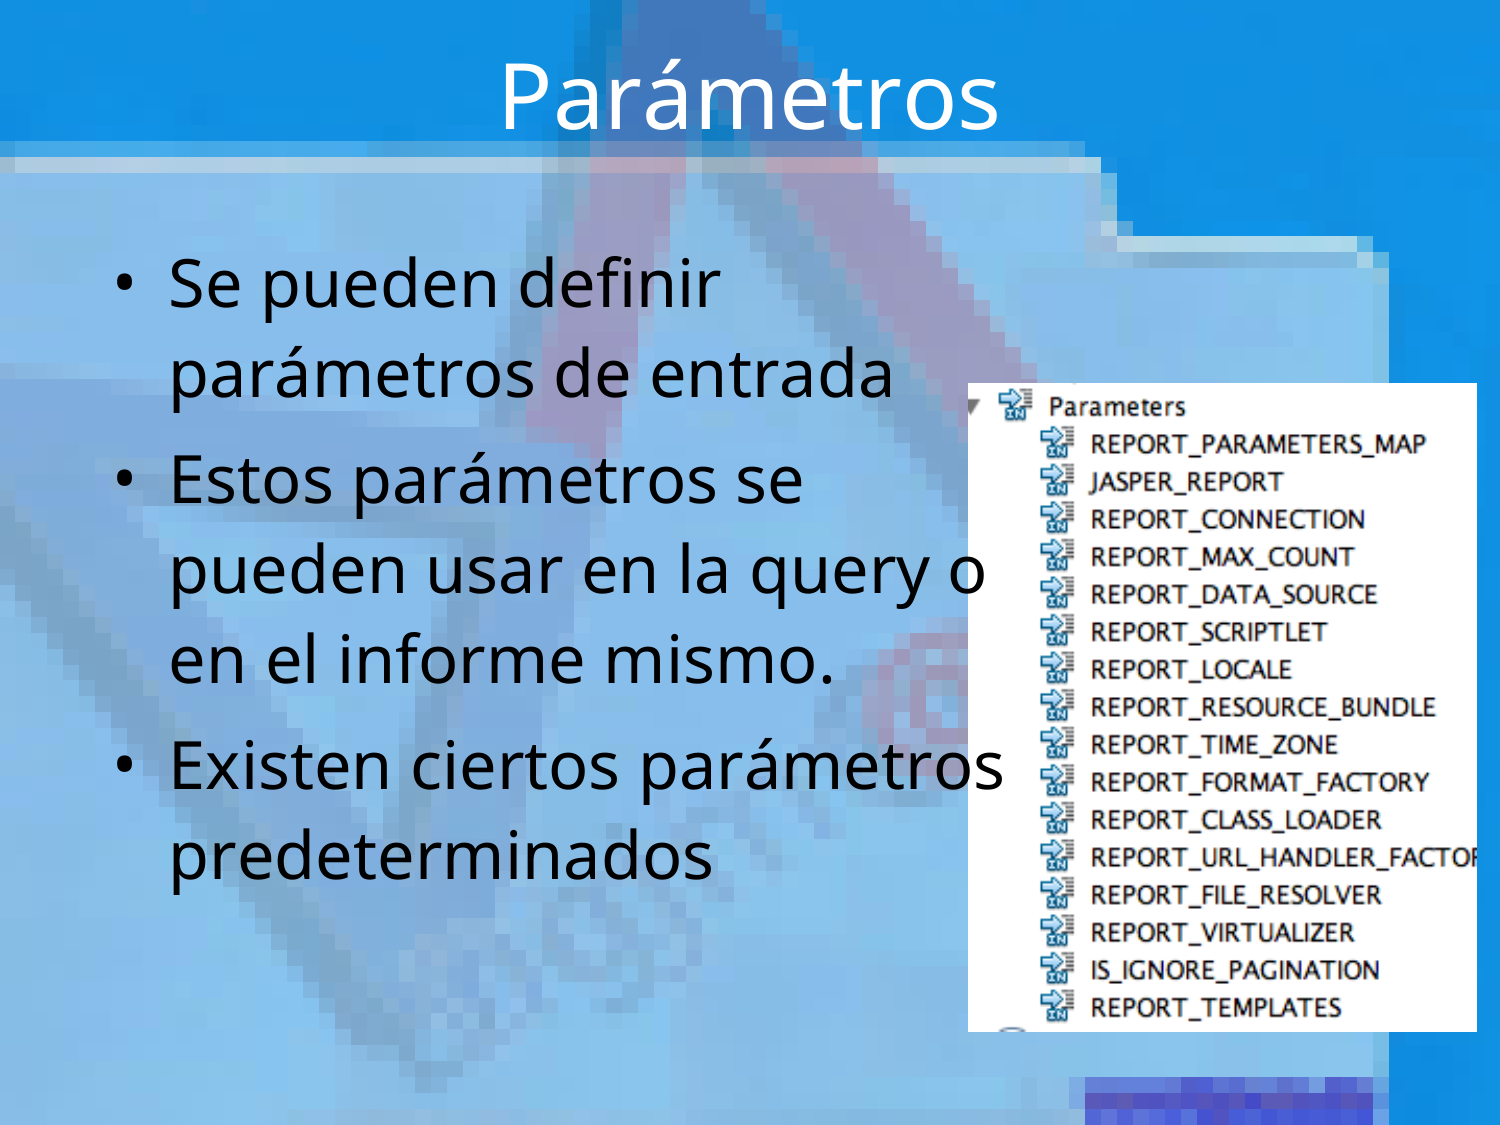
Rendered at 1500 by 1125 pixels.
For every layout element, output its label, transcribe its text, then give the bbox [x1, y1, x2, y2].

list Se pueden definir parámetros de entrada Estos parámetros se pueden usar en la query o en el informe mismo. Existen ciertos parámetros predeterminados [112, 236, 1034, 987]
picture [0, 0, 1500, 1125]
title Parámetros [112, 0, 1388, 214]
